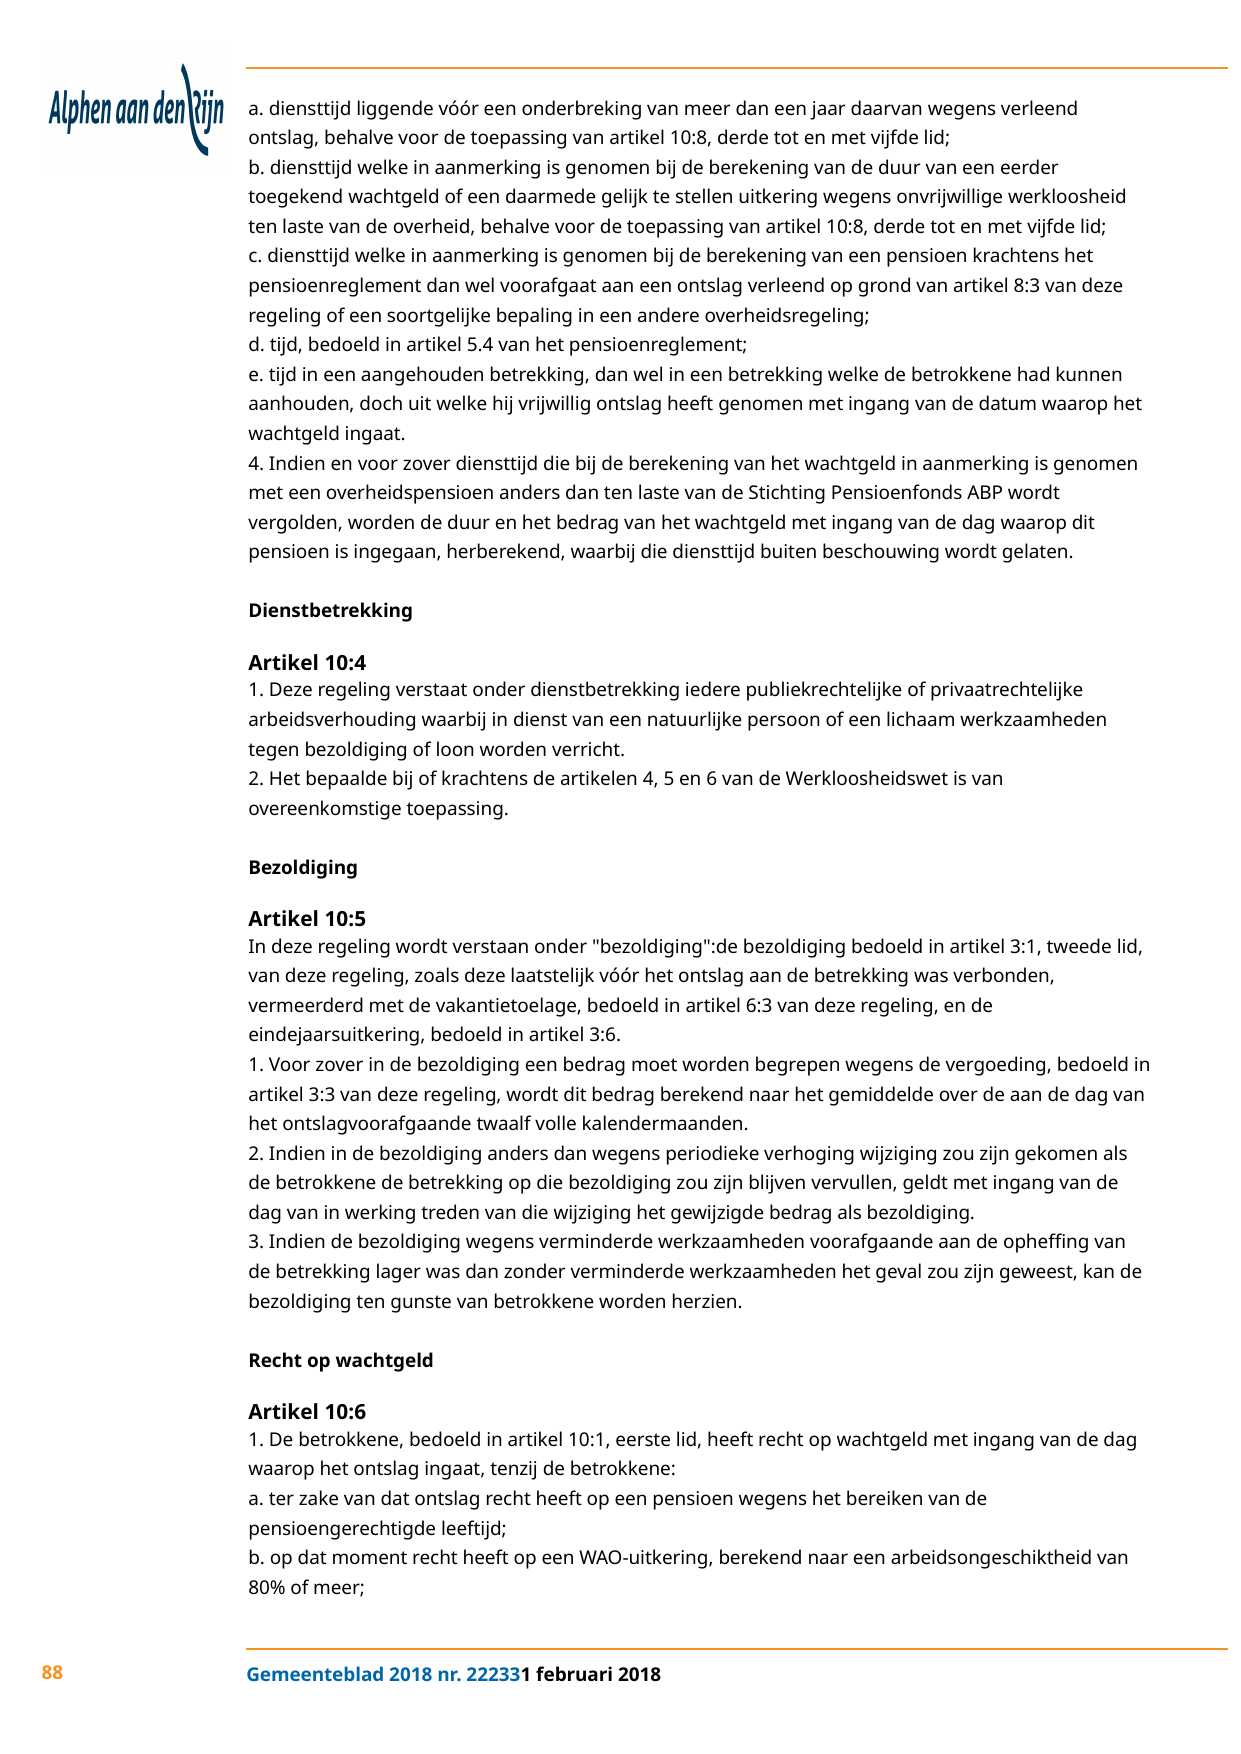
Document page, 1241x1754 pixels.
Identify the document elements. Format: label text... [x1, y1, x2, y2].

text In deze regeling wordt verstaan onder "bezoldiging":de bezoldiging bedoeld in artikel 3:1, tweede lid, van deze regeling, zoals deze laatstelijk vóór het ontslag aan de betrekking was verbonden, vermeerderd met de vakantietoelage, bedoeld in artikel 6:3 van deze regeling, en de eindejaarsuitkering, bedoeld in artikel 3:6. [248, 933, 1152, 1047]
picture [41, 47, 231, 172]
text Dienstbetrekking [248, 598, 1152, 623]
text b. diensttijd welke in aanmerking is genomen bij de berekening van de duur van een eerder toegekend wachtgeld of een daarmede gelijk te stellen uitkering wegens onvrijwillige werkloosheid ten laste van de overheid, behalve voor de toepassing van artikel 10:8, derde tot en met vijfde lid; [248, 154, 1152, 239]
text 1. Deze regeling verstaat onder dienstbetrekking iedere publiekrechtelijke of privaatrechtelijke arbeidsverhouding waarbij in dienst van een natuurlijke persoon of een lichaam werkzaamheden tegen bezoldiging of loon worden verricht. [248, 677, 1152, 761]
text 2. Het bepaalde bij of krachtens de artikelen 4, 5 en 6 van de Werkloosheidswet is van overeenkomstige toepassing. [248, 765, 1152, 821]
text Bezoldiging [248, 854, 1152, 880]
text b. op dat moment recht heeft op een WAO-uitkering, berekend naar een arbeidsongeschiktheid van 80% of meer; [248, 1544, 1152, 1599]
text a. diensttijd liggende vóór een onderbreking van meer dan een jaar daarvan wegens verleend ontslag, behalve voor de toepassing van artikel 10:8, derde tot en met vijfde lid; [248, 95, 1152, 150]
text Recht op wachtgeld [248, 1347, 1152, 1373]
text c. diensttijd welke in aanmerking is genomen bij de berekening van een pensioen krachtens het pensioenreglement dan wel voorafgaat aan een ontslag verleend op grond van artikel 8:3 van deze regeling of een soortgelijke bepaling in een andere overheidsregeling; [248, 243, 1152, 328]
text e. tijd in een aangehouden betrekking, dan wel in een betrekking welke de betrokkene had kunnen aanhouden, doch uit welke hij vrijwillig ontslag heeft genomen met ingang van de datum waarop het wachtgeld ingaat. [248, 361, 1152, 446]
text Artikel 10:6 [248, 1397, 1152, 1426]
text Artikel 10:5 [248, 904, 1152, 933]
text Artikel 10:4 [248, 648, 1152, 677]
text 2. Indien in de bezoldiging anders dan wegens periodieke verhoging wijziging zou zijn gekomen als de betrokkene de betrekking op die bezoldiging zou zijn blijven vervullen, geldt met ingang van de dag van in werking treden van die wijziging het gewijzigde bedrag als bezoldiging. [248, 1140, 1152, 1225]
text 1. De betrokkene, bedoeld in artikel 10:1, eerste lid, heeft recht op wachtgeld met ingang van de dag waarop het ontslag ingaat, tenzij de betrokkene: [248, 1426, 1152, 1481]
text a. ter zake van dat ontslag recht heeft op een pensioen wegens het bereiken van de pensioengerechtigde leeftijd; [248, 1485, 1152, 1540]
text 3. Indien de bezoldiging wegens verminderde werkzaamheden voorafgaande aan de opheffing van de betrekking lager was dan zonder verminderde werkzaamheden het geval zou zijn geweest, kan de bezoldiging ten gunste van betrokkene worden herzien. [248, 1229, 1152, 1314]
text 4. Indien en voor zover diensttijd die bij de berekening van het wachtgeld in aanmerking is genomen met een overheidspensioen anders dan ten laste van de Stichting Pensioenfonds ABP wordt vergolden, worden de duur en het bedrag van het wachtgeld met ingang van de dag waarop dit pensioen is ingegaan, herberekend, waarbij die diensttijd buiten beschouwing wordt gelaten. [248, 450, 1152, 564]
text d. tijd, bedoeld in artikel 5.4 van het pensioenreglement; [248, 331, 1152, 357]
text 1. Voor zover in de bezoldiging een bedrag moet worden begrepen wegens de vergoeding, bedoeld in artikel 3:3 van deze regeling, wordt dit bedrag berekend naar het gemiddelde over de aan de dag van het ontslagvoorafgaande twaalf volle kalendermaanden. [248, 1051, 1152, 1136]
